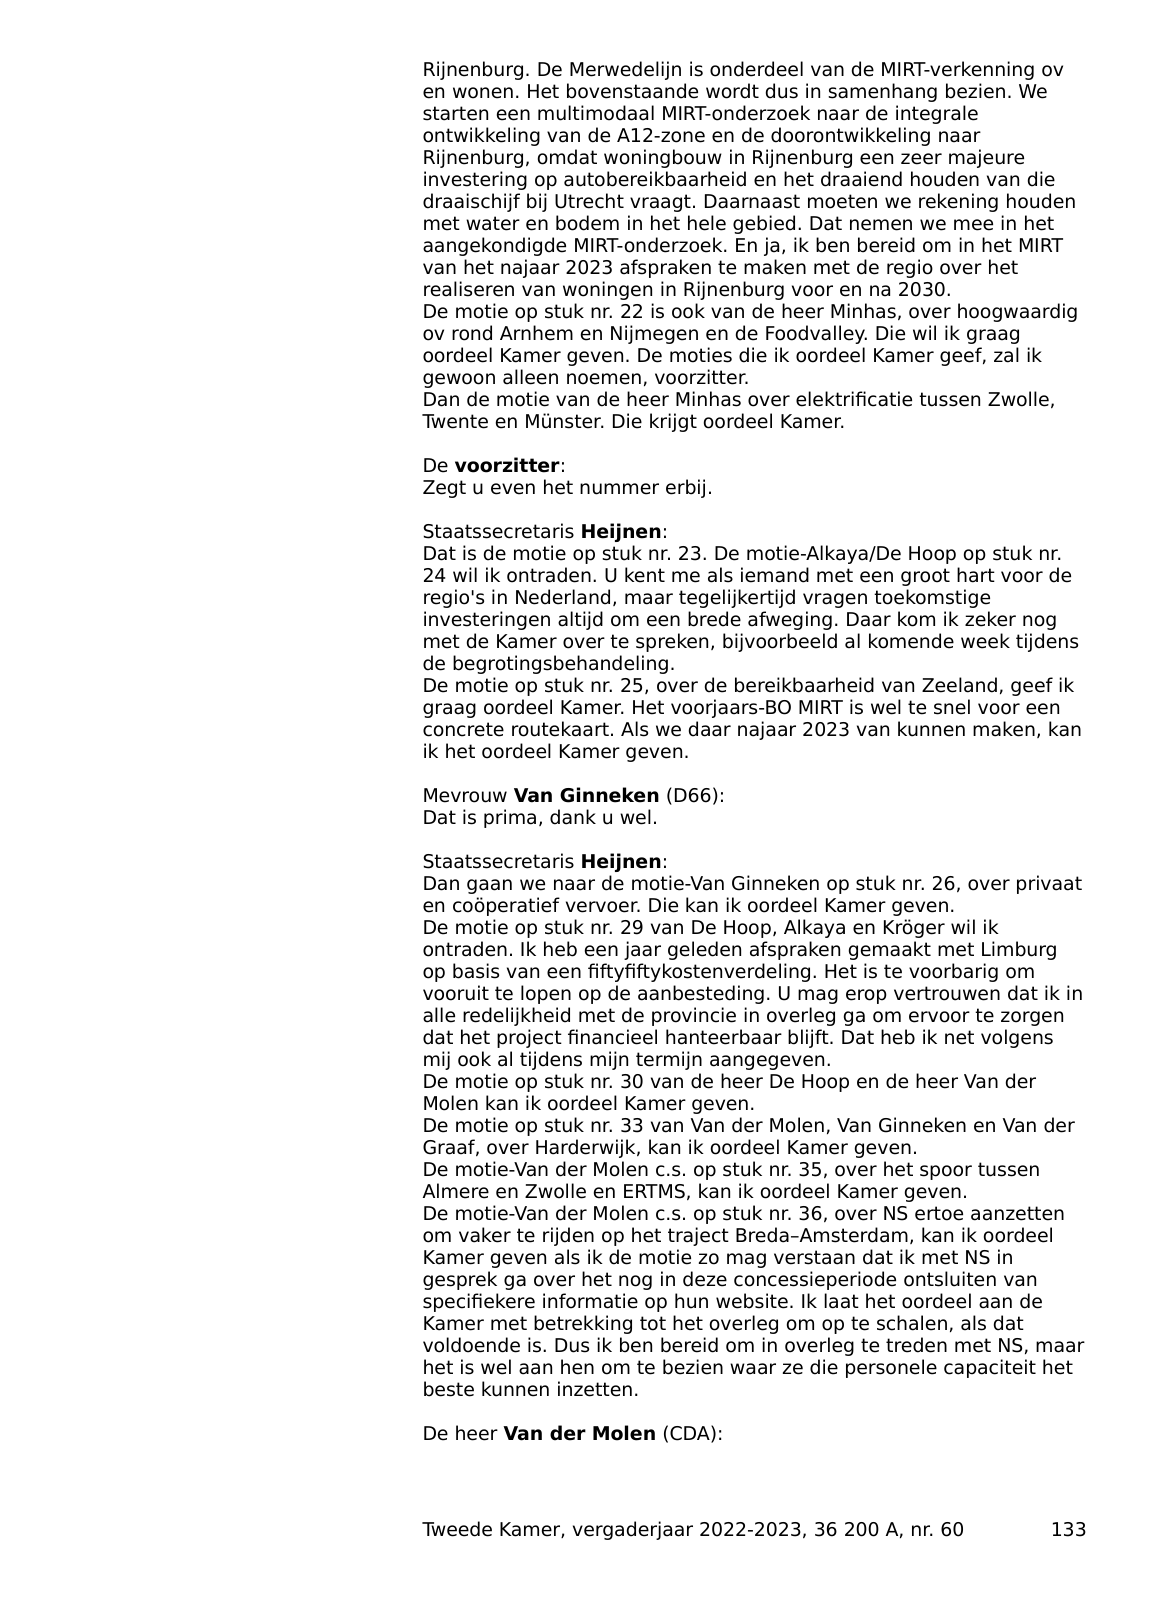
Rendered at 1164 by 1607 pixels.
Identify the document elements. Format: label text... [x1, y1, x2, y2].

text De motie op stuk nr. 29 van De Hoop, Alkaya en Kröger wil ik ontraden. Ik heb een jaar geleden afspraken gemaakt met Limburg op basis van een fiftyfiftykostenverdeling. Het is te voorbarig om vooruit te lopen op de aanbesteding. U mag erop vertrouwen dat ik in alle redelijkheid met de provincie in overleg ga om ervoor te zorgen dat het project financieel hanteerbaar blijft. Dat heb ik net volgens mij ook al tijdens mijn termijn aangegeven. [422, 917, 1087, 1071]
text De voorzitter: [422, 455, 1087, 477]
text Dan de motie van de heer Minhas over elektrificatie tussen Zwolle, Twente en Münster. Die krijgt oordeel Kamer. [422, 389, 1087, 433]
text Staatssecretaris Heijnen: [422, 521, 1087, 543]
text Staatssecretaris Heijnen: [422, 851, 1087, 873]
text Zegt u even het nummer erbij. [422, 477, 1087, 499]
text De motie op stuk nr. 33 van Van der Molen, Van Ginneken en Van der Graaf, over Harderwijk, kan ik oordeel Kamer geven. [422, 1115, 1087, 1159]
text Rijnenburg. De Merwedelijn is onderdeel van de MIRT-verkenning ov en wonen. Het bovenstaande wordt dus in samenhang bezien. We starten een multimodaal MIRT-onderzoek naar de integrale ontwikkeling van de A12-zone en de doorontwikkeling naar Rijnenburg, omdat woningbouw in Rijnenburg een zeer majeure investering op autobereikbaarheid en het draaiend houden van die draaischijf bij Utrecht vraagt. Daarnaast moeten we rekening houden met water en bodem in het hele gebied. Dat nemen we mee in het aangekondigde MIRT-onderzoek. En ja, ik ben bereid om in het MIRT van het najaar 2023 afspraken te maken met de regio over het realiseren van woningen in Rijnenburg voor en na 2030. [422, 59, 1087, 301]
text Mevrouw Van Ginneken (D66): [422, 785, 1087, 807]
text De motie-Van der Molen c.s. op stuk nr. 36, over NS ertoe aanzetten om vaker te rijden op het traject Breda–Amsterdam, kan ik oordeel Kamer geven als ik de motie zo mag verstaan dat ik met NS in gesprek ga over het nog in deze concessieperiode ontsluiten van specifiekere informatie op hun website. Ik laat het oordeel aan de Kamer met betrekking tot het overleg om op te schalen, als dat voldoende is. Dus ik ben bereid om in overleg te treden met NS, maar het is wel aan hen om te bezien waar ze die personele capaciteit het beste kunnen inzetten. [422, 1203, 1087, 1401]
text Dat is prima, dank u wel. [422, 807, 1087, 829]
text De motie op stuk nr. 30 van de heer De Hoop en de heer Van der Molen kan ik oordeel Kamer geven. [422, 1071, 1087, 1115]
text De motie op stuk nr. 25, over de bereikbaarheid van Zeeland, geef ik graag oordeel Kamer. Het voorjaars-BO MIRT is wel te snel voor een concrete routekaart. Als we daar najaar 2023 van kunnen maken, kan ik het oordeel Kamer geven. [422, 675, 1087, 763]
text De heer Van der Molen (CDA): [422, 1423, 1087, 1445]
text De motie op stuk nr. 22 is ook van de heer Minhas, over hoogwaardig ov rond Arnhem en Nijmegen en de Foodvalley. Die wil ik graag oordeel Kamer geven. De moties die ik oordeel Kamer geef, zal ik gewoon alleen noemen, voorzitter. [422, 301, 1087, 389]
text Dan gaan we naar de motie-Van Ginneken op stuk nr. 26, over privaat en coöperatief vervoer. Die kan ik oordeel Kamer geven. [422, 873, 1087, 917]
text Dat is de motie op stuk nr. 23. De motie-Alkaya/De Hoop op stuk nr. 24 wil ik ontraden. U kent me als iemand met een groot hart voor de regio's in Nederland, maar tegelijkertijd vragen toekomstige investeringen altijd om een brede afweging. Daar kom ik zeker nog met de Kamer over te spreken, bijvoorbeeld al komende week tijdens de begrotingsbehandeling. [422, 543, 1087, 675]
text De motie-Van der Molen c.s. op stuk nr. 35, over het spoor tussen Almere en Zwolle en ERTMS, kan ik oordeel Kamer geven. [422, 1159, 1087, 1203]
